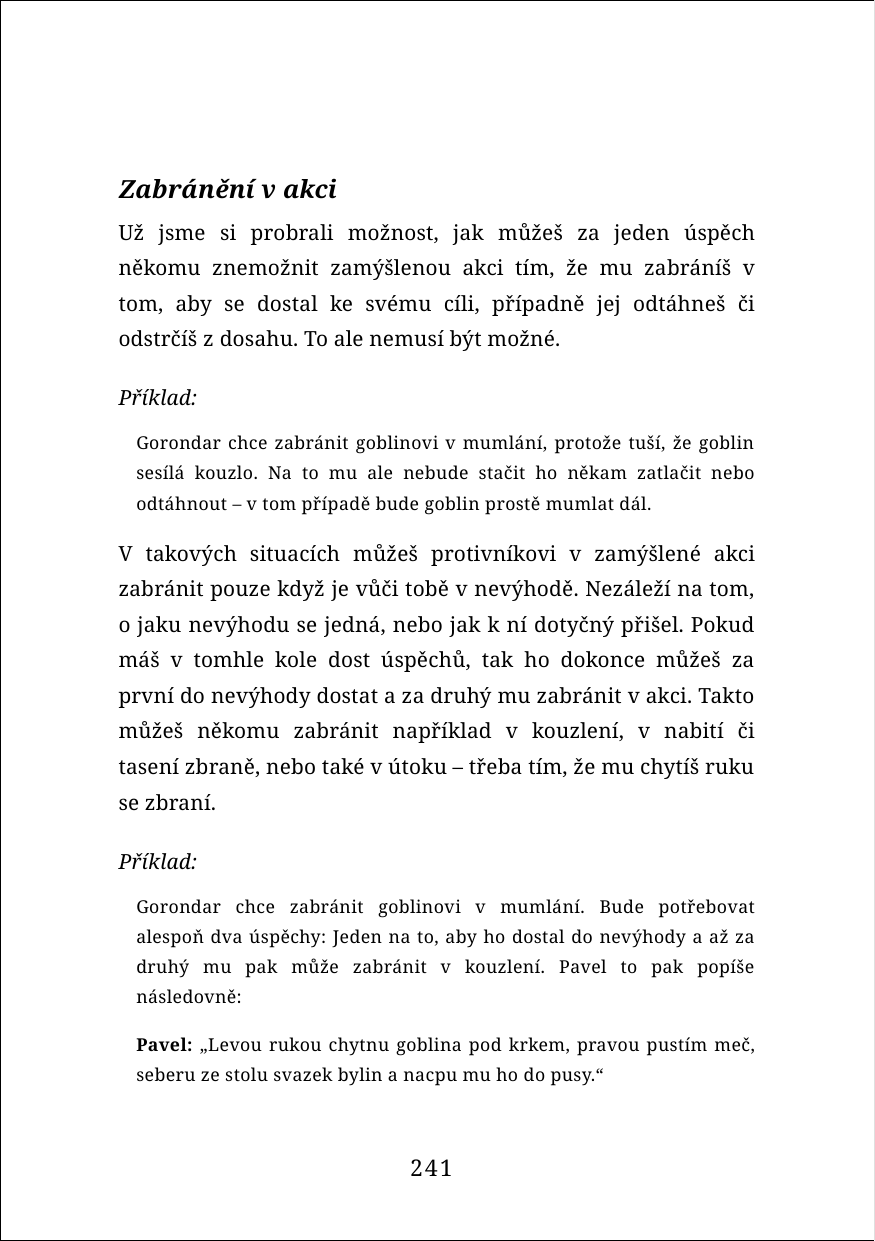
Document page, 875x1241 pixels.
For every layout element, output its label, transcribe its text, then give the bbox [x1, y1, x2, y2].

text Pavel: „Levou rukou chytnu goblina pod krkem, pravou pustím meč, seberu ze stolu svazek bylin a nacpu mu ho do pusy.“ [136, 1033, 756, 1087]
text Gorondar chce zabránit goblinovi v mumlání, protože tuší, že goblin sesílá kouzlo. Na to mu ale nebude stačit ho někam zatlačit nebo odtáhnout – v tom případě bude goblin prostě mumlat dál. [136, 431, 756, 515]
text Příklad: [118, 847, 756, 875]
text V takových situacích můžeš protivníkovi v zamýšlené akci zabránit pouze když je vůči tobě v nevýhodě. Nezáleží na tom, o jaku nevýhodu se jedná, nebo jak k ní dotyčný přišel. Pokud máš v tomhle kole dost úspěchů, tak ho dokonce můžeš za první do nevýhody dostat a za druhý mu zabránit v akci. Takto můžeš někomu zabránit například v kouzlení, v nabití či tasení zbraně, nebo také v útoku – třeba tím, že mu chytíš ruku se zbraní. [118, 539, 756, 816]
subtitle Zabránění v akci [118, 172, 756, 206]
text Už jsme si probrali možnost, jak můžeš za jeden úspěch někomu znemožnit zamýšlenou akci tím, že mu zabráníš v tom, aby se dostal ke svému cíli, případně jej odtáhneš či odstrčíš z dosahu. To ale nemusí být možné. [118, 218, 756, 353]
text Gorondar chce zabránit goblinovi v mumlání. Bude potřebovat alespoň dva úspěchy: Jeden na to, aby ho dostal do nevýhody a až za druhý mu pak může zabránit v kouzlení. Pavel to pak popíše následovně: [136, 894, 756, 1009]
text Příklad: [118, 383, 756, 412]
